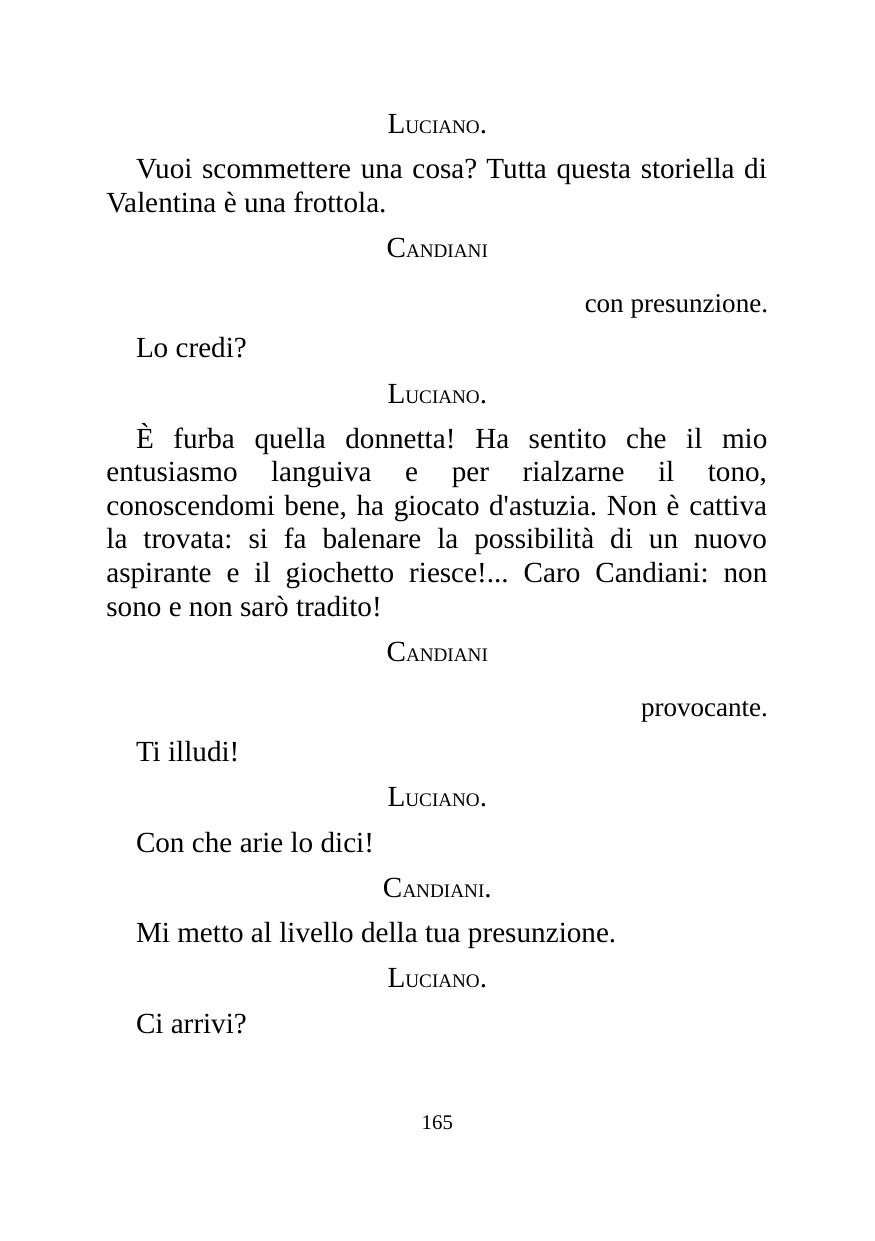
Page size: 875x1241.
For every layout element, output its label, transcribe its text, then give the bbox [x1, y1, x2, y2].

text con presunzione. [402, 287, 768, 319]
text È furba quella donnetta! Ha sentito che il mio entusiasmo languiva e per rialzarne il tono, conoscendomi bene, ha giocato d'astuzia. Non è cattiva la trovata: si fa balenare la possibilità di un nuovo aspirante e il giochetto riesce!... Caro Candiani: non sono e non sarò tradito! [106, 421, 768, 622]
text Vuoi scommettere una cosa? Tutta questa storiella di Valentina è una frottola. [106, 152, 768, 219]
text Candiani [106, 634, 768, 668]
text Lo credi? [106, 330, 768, 364]
text Luciano. [106, 779, 768, 813]
text Luciano. [106, 106, 768, 140]
text Con che arie lo dici! [106, 825, 768, 858]
text Ti illudi! [106, 734, 768, 768]
text Luciano. [106, 961, 768, 994]
text provocante. [402, 691, 768, 722]
text Luciano. [106, 376, 768, 409]
text Candiani [106, 230, 768, 264]
text Mi metto al livello della tua presunzione. [106, 915, 768, 949]
text Candiani. [106, 870, 768, 903]
text Ci arrivi? [106, 1006, 768, 1039]
